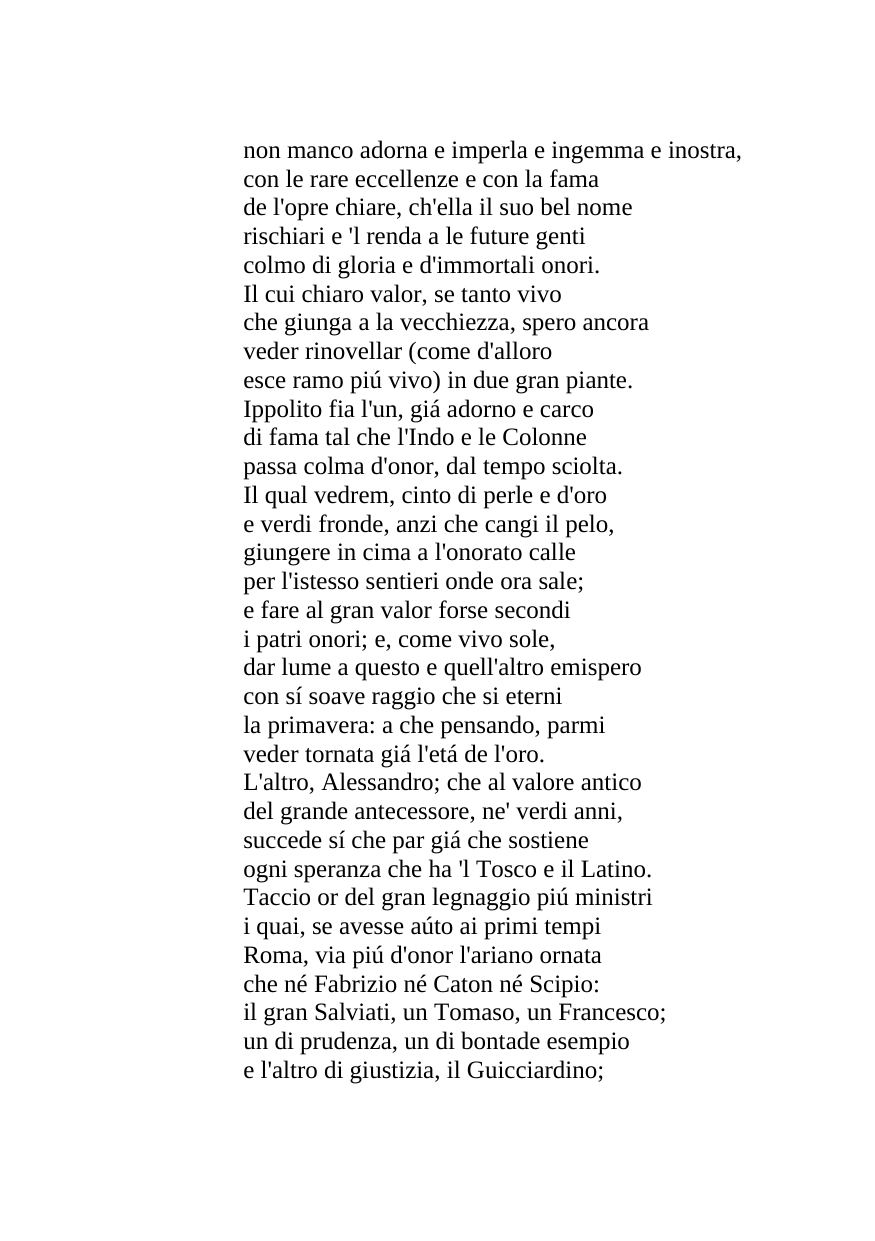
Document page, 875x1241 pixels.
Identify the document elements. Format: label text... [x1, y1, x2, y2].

table_cell non manco adorna e imperla e ingemma e inostra, con le rare eccellenze e con la fama de l'opre chiare, ch'ella il suo bel nome rischiari e 'l renda a le future genti colmo di gloria e d'immortali onori. Il cui chiaro valor, se tanto vivo che giunga a la vecchiezza, spero ancora veder rinovellar (come d'alloro esce ramo piú vivo) in due gran piante. Ippolito fia l'un, giá adorno e carco di fama tal che l'Indo e le Colonne passa colma d'onor, dal tempo sciolta. Il qual vedrem, cinto di perle e d'oro e verdi fronde, anzi che cangi il pelo, giungere in cima a l'onorato calle per l'istesso sentieri onde ora sale; e fare al gran valor forse secondi i patri onori; e, come vivo sole, dar lume a questo e quell'altro emispero con sí soave raggio che si eterni la primavera: a che pensando, parmi veder tornata giá l'etá de l'oro. L'altro, Alessandro; che al valore antico del grande antecessore, ne' verdi anni, succede sí che par giá che sostiene ogni speranza che ha 'l Tosco e il Latino. Taccio or del gran legnaggio piú ministri i quai, se avesse aúto ai primi tempi Roma, via piú d'onor l'ariano ornata che né Fabrizio né Caton né Scipio: il gran Salviati, un Tomaso, un Francesco; un di prudenza, un di bontade esempio e l'altro di giustizia, il Guicciardino; [232, 135, 768, 1084]
table_cell [106, 135, 232, 1084]
